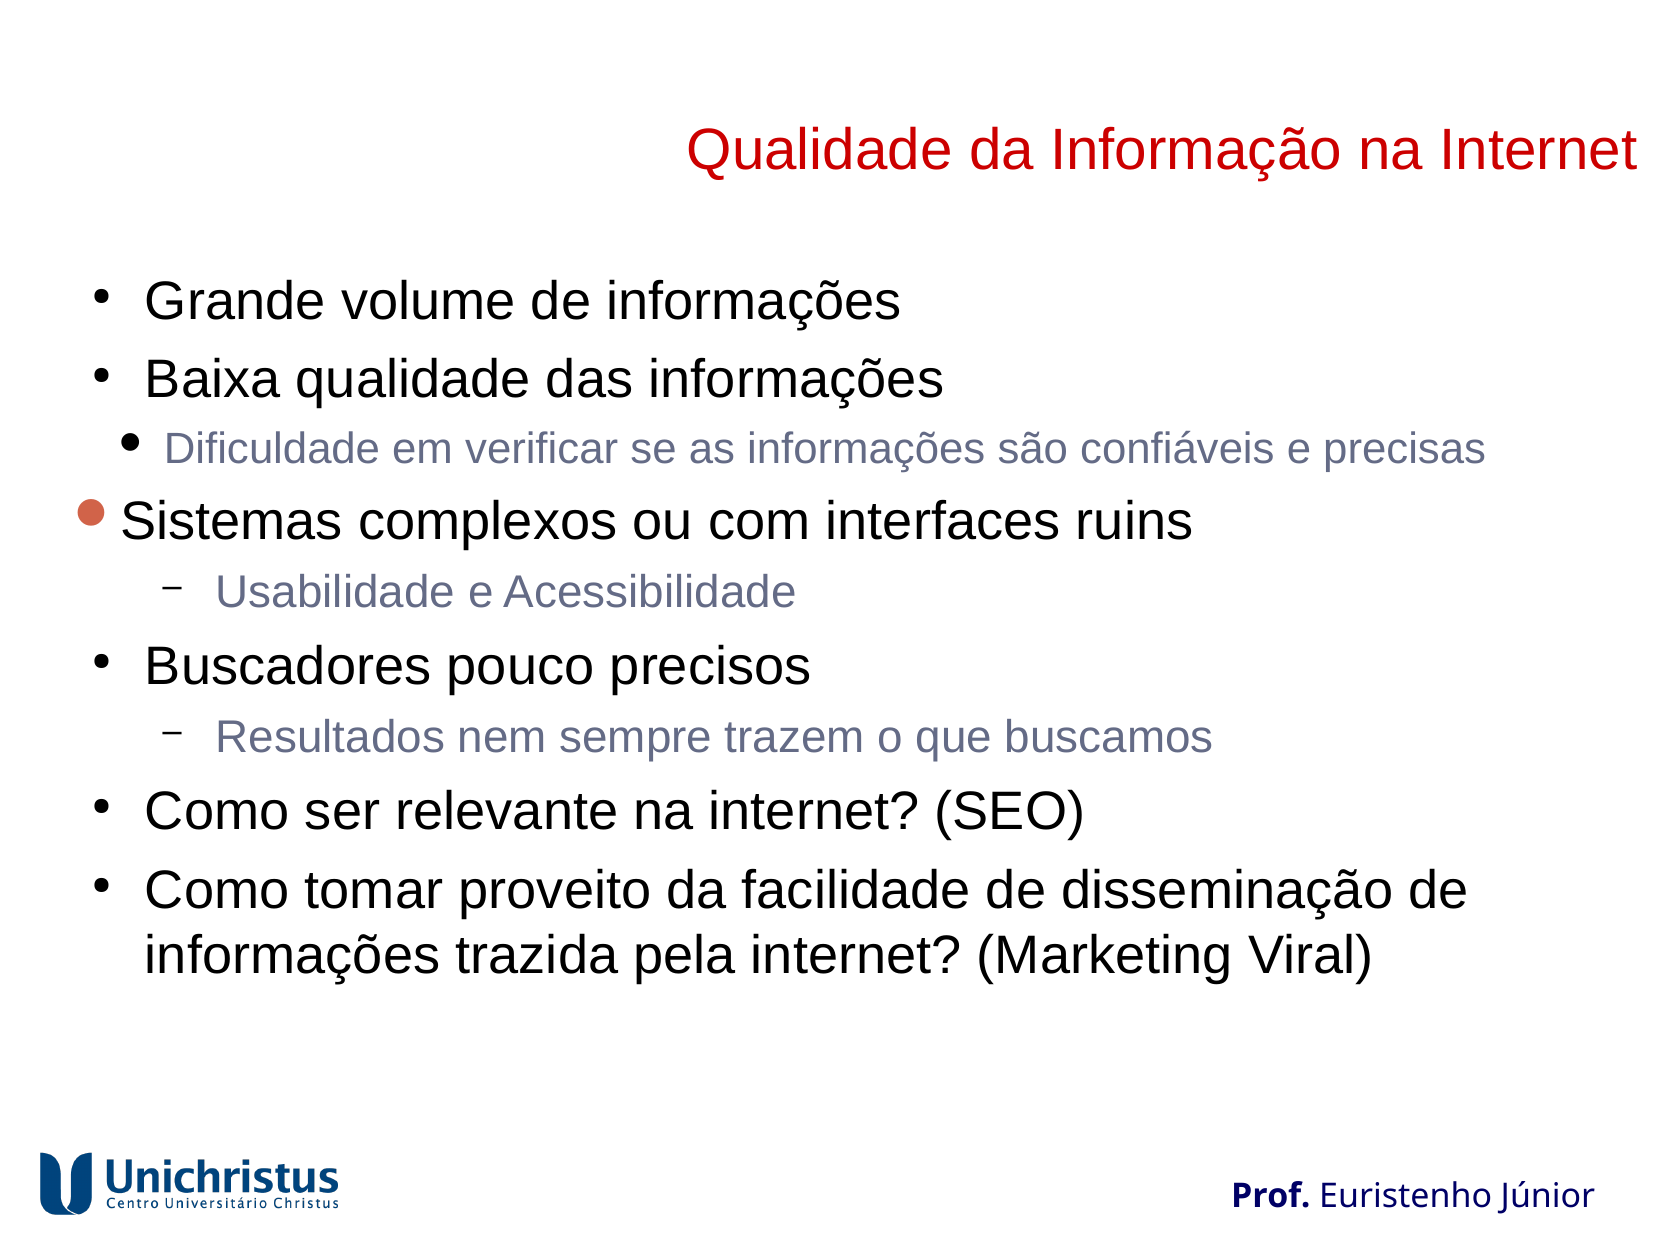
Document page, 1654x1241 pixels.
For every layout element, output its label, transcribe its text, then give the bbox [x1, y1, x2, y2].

text_box Qualidade da Informação na Internet [672, 109, 1654, 189]
picture [35, 1149, 343, 1217]
text_box Prof. Euristenho Júnior [1216, 1163, 1654, 1224]
text_box Grande volume de informações Baixa qualidade das informações Dificuldade em verificar se as informações são confiáveis e precisas Sistemas complexos ou com interfaces ruins Usabilidade e Acessibilidade Buscadores pouco precisos Resultados nem sempre trazem o que buscamos Como ser relevante na internet? (SEO) Como tomar proveito da facilidade de disseminação de informações trazida pela internet? (Marketing Viral) [59, 257, 1510, 1008]
